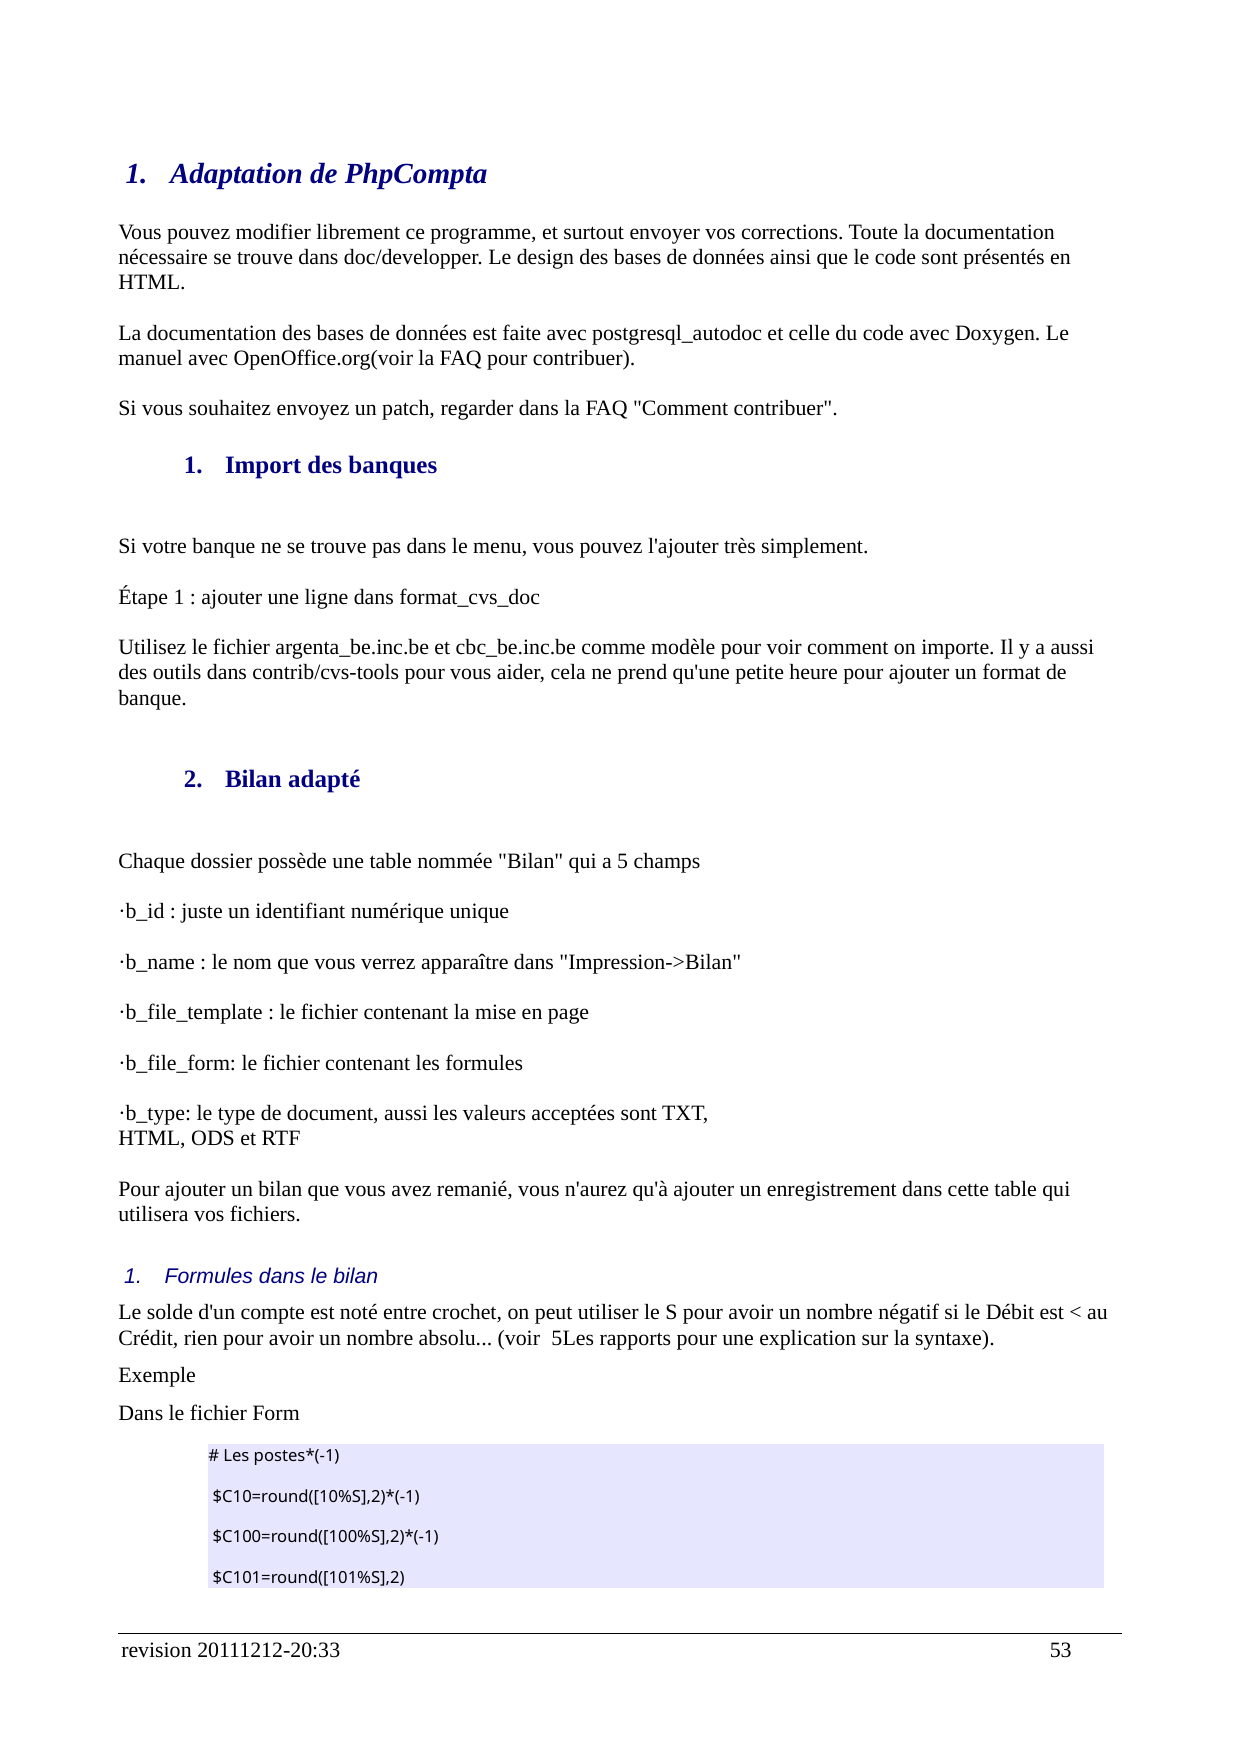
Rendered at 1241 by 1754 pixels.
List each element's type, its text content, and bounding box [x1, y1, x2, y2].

text Pour ajouter un bilan que vous avez remanié, vous n'aurez qu'à ajouter un enregistrement dans cette table qui utilisera vos fichiers. [118, 1176, 1122, 1226]
text $C101=round([101%S],2) [208, 1566, 1104, 1588]
subtitle Import des banques [177, 450, 1122, 479]
text Chaque dossier possède une table nommée "Bilan" qui a 5 champs [118, 848, 1122, 873]
text $C10=round([10%S],2)*(-1) [208, 1484, 1104, 1507]
text # Les postes*(-1) [208, 1444, 1104, 1466]
subtitle Bilan adapté [177, 764, 1122, 793]
text Si votre banque ne se trouve pas dans le menu, vous pouvez l'ajouter très simplement. [118, 533, 1122, 558]
text Utilisez le fichier argenta_be.inc.be et cbc_be.inc.be comme modèle pour voir comment on importe. Il y a aussi des outils dans contrib/cvs-tools pour vous aider, cela ne prend qu'une petite heure pour ajouter un format de banque. [118, 634, 1122, 710]
text ·b_id : juste un identifiant numérique unique [118, 898, 1122, 923]
text ·b_file_form: le fichier contenant les formules [118, 1049, 1122, 1075]
text $C100=round([100%S],2)*(-1) [208, 1525, 1104, 1548]
subtitle Adaptation de PhpCompta [118, 156, 1122, 189]
text Vous pouvez modifier librement ce programme, et surtout envoyer vos corrections. Toute la documentation nécessaire se trouve dans doc/developper. Le design des bases de données ainsi que le code sont présentés en HTML. [118, 219, 1122, 294]
text Dans le fichier Form [118, 1400, 1122, 1425]
text Exemple [118, 1362, 1122, 1387]
text ·b_type: le type de document, aussi les valeurs acceptées sont TXT, [118, 1100, 1122, 1125]
subtitle Formules dans le bilan [118, 1263, 1122, 1287]
text La documentation des bases de données est faite avec postgresql_autodoc et celle du code avec Doxygen. Le manuel avec OpenOffice.org(voir la FAQ pour contribuer). [118, 319, 1122, 370]
text ·b_name : le nom que vous verrez apparaître dans "Impression->Bilan" [118, 949, 1122, 974]
text Étape 1 : ajouter une ligne dans format_cvs_doc [118, 584, 1122, 609]
text Le solde d'un compte est noté entre crochet, on peut utiliser le S pour avoir un nombre négatif si le Débit est < au Crédit, rien pour avoir un nombre absolu... (voir 5Les rapports pour une explication sur la syntaxe). [118, 1299, 1122, 1350]
text Si vous souhaitez envoyez un patch, regarder dans la FAQ "Comment contribuer". [118, 395, 1122, 420]
text HTML, ODS et RTF [118, 1125, 1122, 1150]
text ·b_file_template : le fichier contenant la mise en page [118, 999, 1122, 1024]
